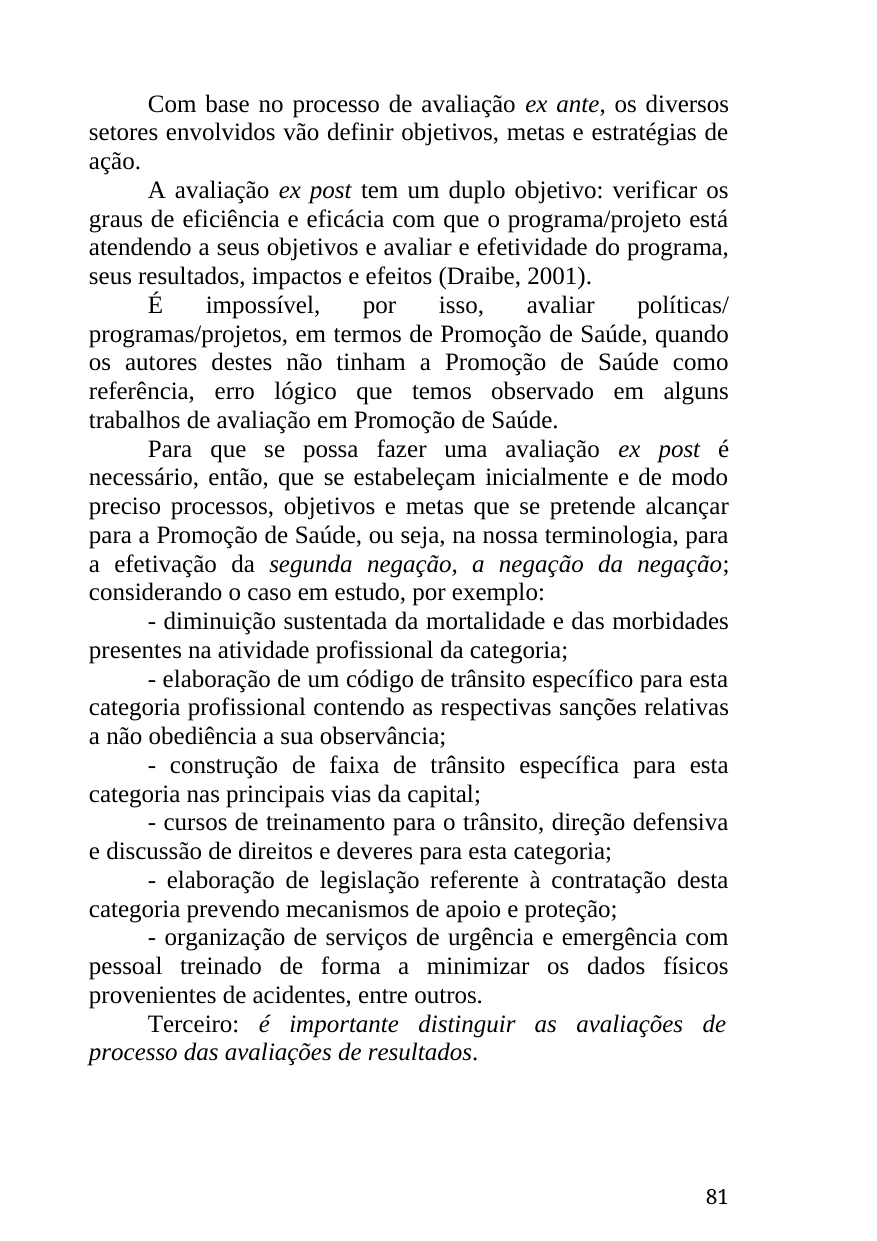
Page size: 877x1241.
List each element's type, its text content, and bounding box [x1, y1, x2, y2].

text - diminuição sustentada da mortalidade e das morbidades presentes na atividade profissional da categoria; [89, 606, 729, 664]
text É impossível, por isso, avaliar políticas/ programas/projetos, em termos de Promoção de Saúde, quando os autores destes não tinham a Promoção de Saúde como referência, erro lógico que temos observado em alguns trabalhos de avaliação em Promoção de Saúde. [89, 290, 729, 434]
text - construção de faixa de trânsito específica para esta categoria nas principais vias da capital; [89, 750, 729, 807]
text - organização de serviços de urgência e emergência com pessoal treinado de forma a minimizar os dados físicos provenientes de acidentes, entre outros. [89, 922, 729, 1009]
text A avaliação ex post tem um duplo objetivo: verificar os graus de eficiência e eficácia com que o programa/projeto está atendendo a seus objetivos e avaliar e efetividade do programa, seus resultados, impactos e efeitos (Draibe, 2001). [89, 175, 729, 290]
text - elaboração de um código de trânsito específico para esta categoria profissional contendo as respectivas sanções relativas a não obediência a sua observância; [89, 664, 729, 750]
text Terceiro: é importante distinguir as avaliações de processo das avaliações de resultados. [89, 1009, 729, 1066]
text Para que se possa fazer uma avaliação ex post é necessário, então, que se estabeleçam inicialmente e de modo preciso processos, objetivos e metas que se pretende alcançar para a Promoção de Saúde, ou seja, na nossa terminologia, para a efetivação da segunda negação, a negação da negação; considerando o caso em estudo, por exemplo: [89, 434, 729, 606]
text - elaboração de legislação referente à contratação desta categoria prevendo mecanismos de apoio e proteção; [89, 865, 729, 922]
text Com base no processo de avaliação ex ante, os diversos setores envolvidos vão definir objetivos, metas e estratégias de ação. [89, 89, 729, 175]
text - cursos de treinamento para o trânsito, direção defensiva e discussão de direitos e deveres para esta categoria; [89, 807, 729, 865]
